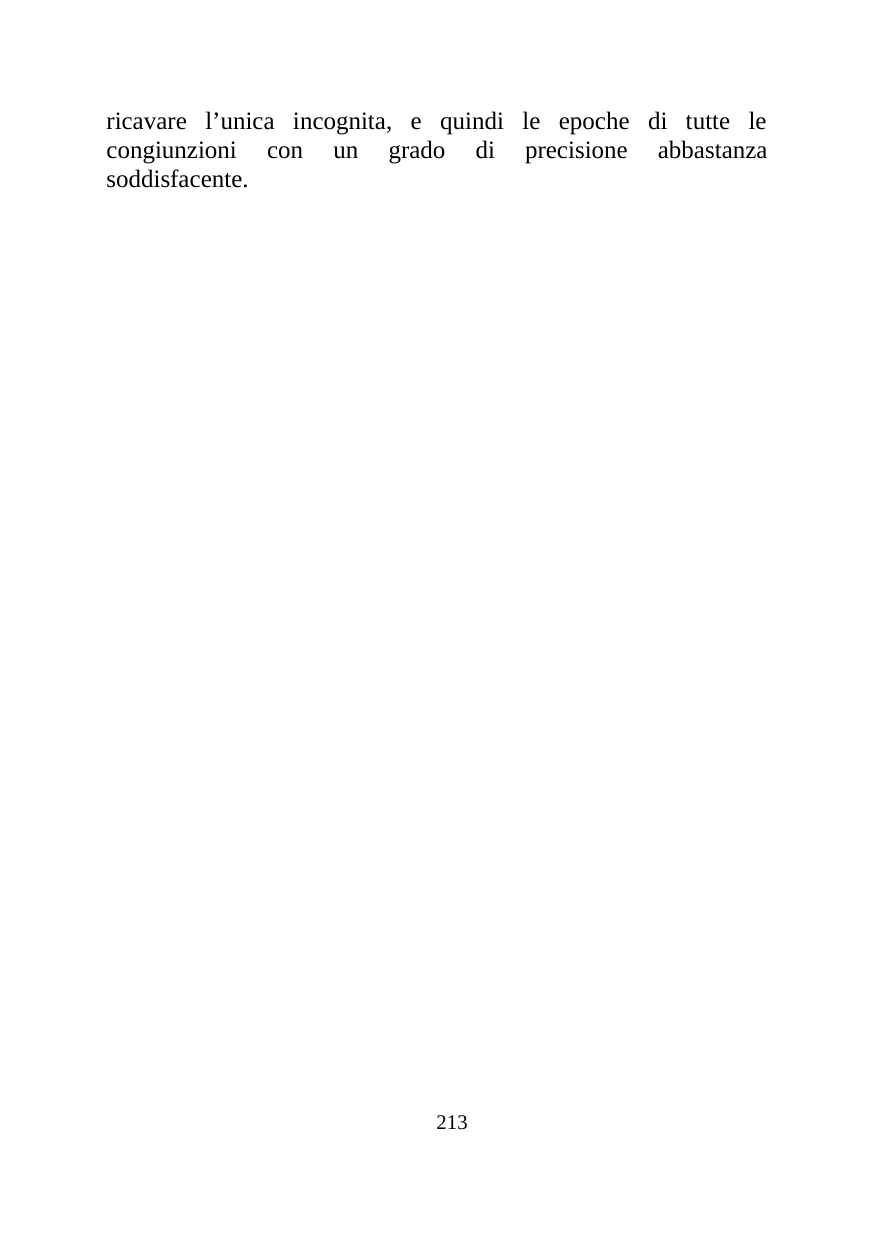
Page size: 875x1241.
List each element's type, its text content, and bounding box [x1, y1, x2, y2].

text ricavare l’unica incognita, e quindi le epoche di tutte le congiunzioni con un grado di precisione abbastanza soddisfacente. [106, 106, 768, 192]
